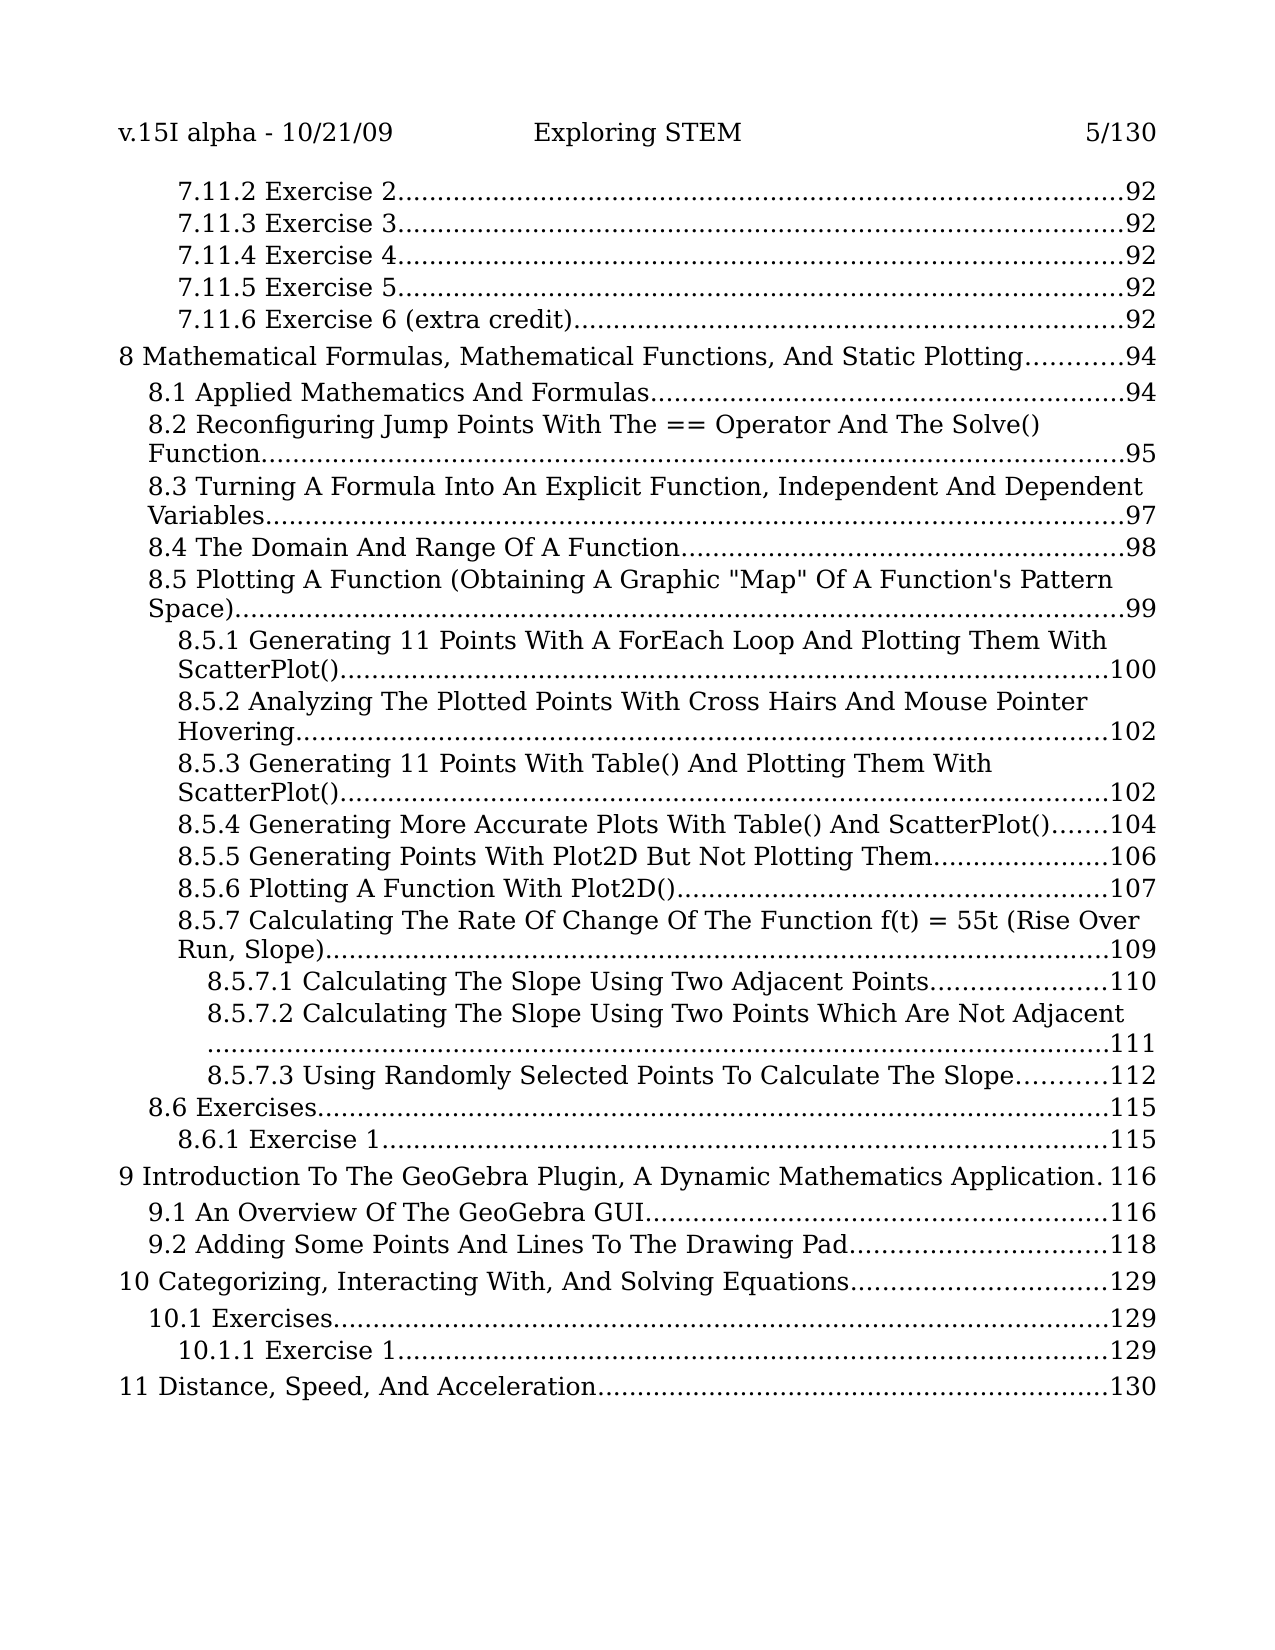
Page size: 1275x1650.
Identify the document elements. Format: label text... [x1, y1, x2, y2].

text 8.5.1 Generating 11 Points With A ForEach Loop And Plotting Them With ScatterPlot() 100 [177, 626, 1157, 685]
text 8.5.3 Generating 11 Points With Table() And Plotting Them With ScatterPlot() 102 [177, 749, 1157, 807]
text 10.1.1 Exercise 1 129 [177, 1336, 1157, 1365]
text 8.5.2 Analyzing The Plotted Points With Cross Hairs And Mouse Pointer Hovering 102 [177, 688, 1157, 746]
text 8.5.7 Calculating The Rate Of Change Of The Function f(t) = 55t (Rise Over Run, Slope) 109 [177, 906, 1157, 965]
text 8.5.7.3 Using Randomly Selected Points To Calculate The Slope 112 [207, 1061, 1157, 1090]
text 8.5.7.1 Calculating The Slope Using Two Adjacent Points 110 [207, 968, 1157, 997]
text 10 Categorizing, Interacting With, And Solving Equations 129 [118, 1267, 1157, 1296]
text 8.1 Applied Mathematics And Formulas 94 [148, 378, 1157, 408]
text 7.11.3 Exercise 3 92 [177, 209, 1157, 238]
text 8.5.6 Plotting A Function With Plot2D() 107 [177, 874, 1157, 903]
text 9.2 Adding Some Points And Lines To The Drawing Pad 118 [148, 1231, 1157, 1260]
text 8.6 Exercises 115 [148, 1093, 1157, 1122]
text 8.3 Turning A Formula Into An Explicit Function, Independent And Dependent Variables 97 [148, 472, 1157, 530]
text 8.5.4 Generating More Accurate Plots With Table() And ScatterPlot() 104 [177, 810, 1157, 839]
text 8.4 The Domain And Range Of A Function 98 [148, 533, 1157, 562]
text 7.11.4 Exercise 4 92 [177, 241, 1157, 270]
text 7.11.6 Exercise 6 (extra credit) 92 [177, 305, 1157, 334]
text 10.1 Exercises 129 [148, 1304, 1157, 1333]
text 8.5.5 Generating Points With Plot2D But Not Plotting Them 106 [177, 842, 1157, 871]
text 7.11.2 Exercise 2 92 [177, 177, 1157, 206]
text 11 Distance, Speed, And Acceleration 130 [118, 1373, 1157, 1402]
text 9 Introduction To The GeoGebra Plugin, A Dynamic Mathematics Application 116 [118, 1162, 1157, 1191]
text 8.5 Plotting A Function (Obtaining A Graphic "Map" Of A Function's Pattern Space) 99 [148, 565, 1157, 623]
text 8 Mathematical Formulas, Mathematical Functions, And Static Plotting 94 [118, 342, 1157, 371]
text 9.1 An Overview Of The GeoGebra GUI 116 [148, 1198, 1157, 1228]
text 8.5.7.2 Calculating The Slope Using Two Points Which Are Not Adjacent 111 [207, 1000, 1157, 1058]
text 8.6.1 Exercise 1 115 [177, 1125, 1157, 1154]
text 8.2 Reconfiguring Jump Points With The == Operator And The Solve() Function 95 [148, 411, 1157, 469]
text 7.11.5 Exercise 5 92 [177, 273, 1157, 302]
